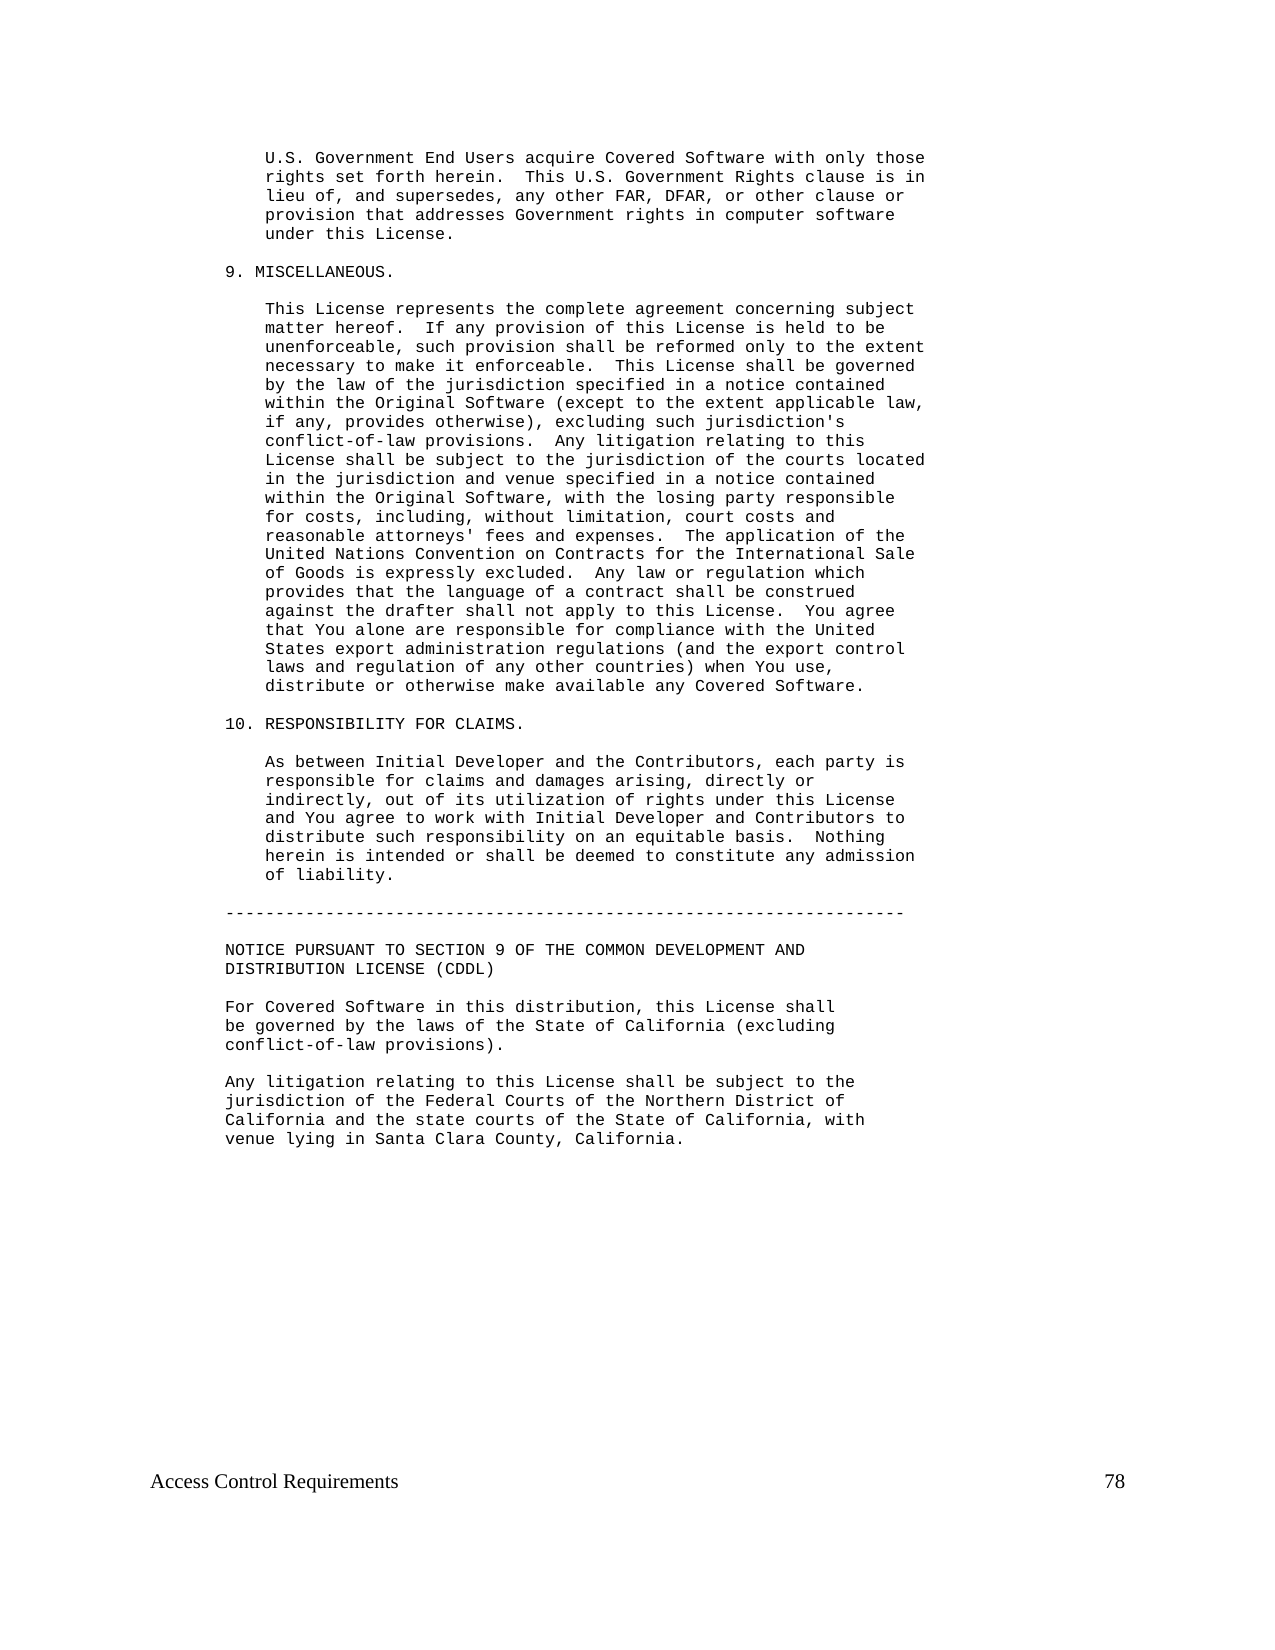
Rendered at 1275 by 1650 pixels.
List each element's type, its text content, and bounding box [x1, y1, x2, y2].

text License shall be subject to the jurisdiction of the courts located [225, 452, 1125, 471]
text by the law of the jurisdiction specified in a notice contained [225, 376, 1125, 395]
text of Goods is expressly excluded. Any law or regulation which [225, 565, 1125, 584]
text lieu of, and supersedes, any other FAR, DFAR, or other clause or [225, 188, 1125, 207]
text necessary to make it enforceable. This License shall be governed [225, 357, 1125, 376]
text United Nations Convention on Contracts for the International Sale [225, 546, 1125, 565]
text For Covered Software in this distribution, this License shall [225, 998, 1125, 1017]
text responsible for claims and damages arising, directly or [225, 772, 1125, 791]
text be governed by the laws of the State of California (excluding [225, 1017, 1125, 1036]
text of liability. [225, 866, 1125, 885]
text within the Original Software (except to the extent applicable law, [225, 395, 1125, 414]
text -------------------------------------------------------------------- [225, 904, 1125, 923]
text jurisdiction of the Federal Courts of the Northern District of [225, 1093, 1125, 1112]
text and You agree to work with Initial Developer and Contributors to [225, 810, 1125, 829]
text 9. MISCELLANEOUS. [225, 263, 1125, 282]
text California and the state courts of the State of California, with [225, 1112, 1125, 1130]
text As between Initial Developer and the Contributors, each party is [225, 753, 1125, 772]
text rights set forth herein. This U.S. Government Rights clause is in [225, 169, 1125, 188]
text Any litigation relating to this License shall be subject to the [225, 1074, 1125, 1093]
text if any, provides otherwise), excluding such jurisdiction's [225, 414, 1125, 433]
text laws and regulation of any other countries) when You use, [225, 659, 1125, 678]
text within the Original Software, with the losing party responsible [225, 489, 1125, 508]
text NOTICE PURSUANT TO SECTION 9 OF THE COMMON DEVELOPMENT AND [225, 942, 1125, 961]
text herein is intended or shall be deemed to constitute any admission [225, 848, 1125, 866]
text 10. RESPONSIBILITY FOR CLAIMS. [225, 716, 1125, 734]
text for costs, including, without limitation, court costs and [225, 508, 1125, 527]
text reasonable attorneys' fees and expenses. The application of the [225, 527, 1125, 546]
text indirectly, out of its utilization of rights under this License [225, 791, 1125, 810]
text venue lying in Santa Clara County, California. [225, 1130, 1125, 1149]
text against the drafter shall not apply to this License. You agree [225, 602, 1125, 621]
text in the jurisdiction and venue specified in a notice contained [225, 471, 1125, 489]
text States export administration regulations (and the export control [225, 640, 1125, 659]
text unenforceable, such provision shall be reformed only to the extent [225, 338, 1125, 357]
text matter hereof. If any provision of this License is held to be [225, 320, 1125, 338]
text under this License. [225, 225, 1125, 244]
text conflict-of-law provisions. Any litigation relating to this [225, 433, 1125, 452]
text conflict-of-law provisions). [225, 1036, 1125, 1055]
text distribute or otherwise make available any Covered Software. [225, 678, 1125, 697]
text U.S. Government End Users acquire Covered Software with only those [225, 150, 1125, 169]
text provision that addresses Government rights in computer software [225, 207, 1125, 225]
text This License represents the complete agreement concerning subject [225, 301, 1125, 320]
text provides that the language of a contract shall be construed [225, 584, 1125, 602]
text DISTRIBUTION LICENSE (CDDL) [225, 961, 1125, 979]
text distribute such responsibility on an equitable basis. Nothing [225, 829, 1125, 848]
text that You alone are responsible for compliance with the United [225, 621, 1125, 640]
